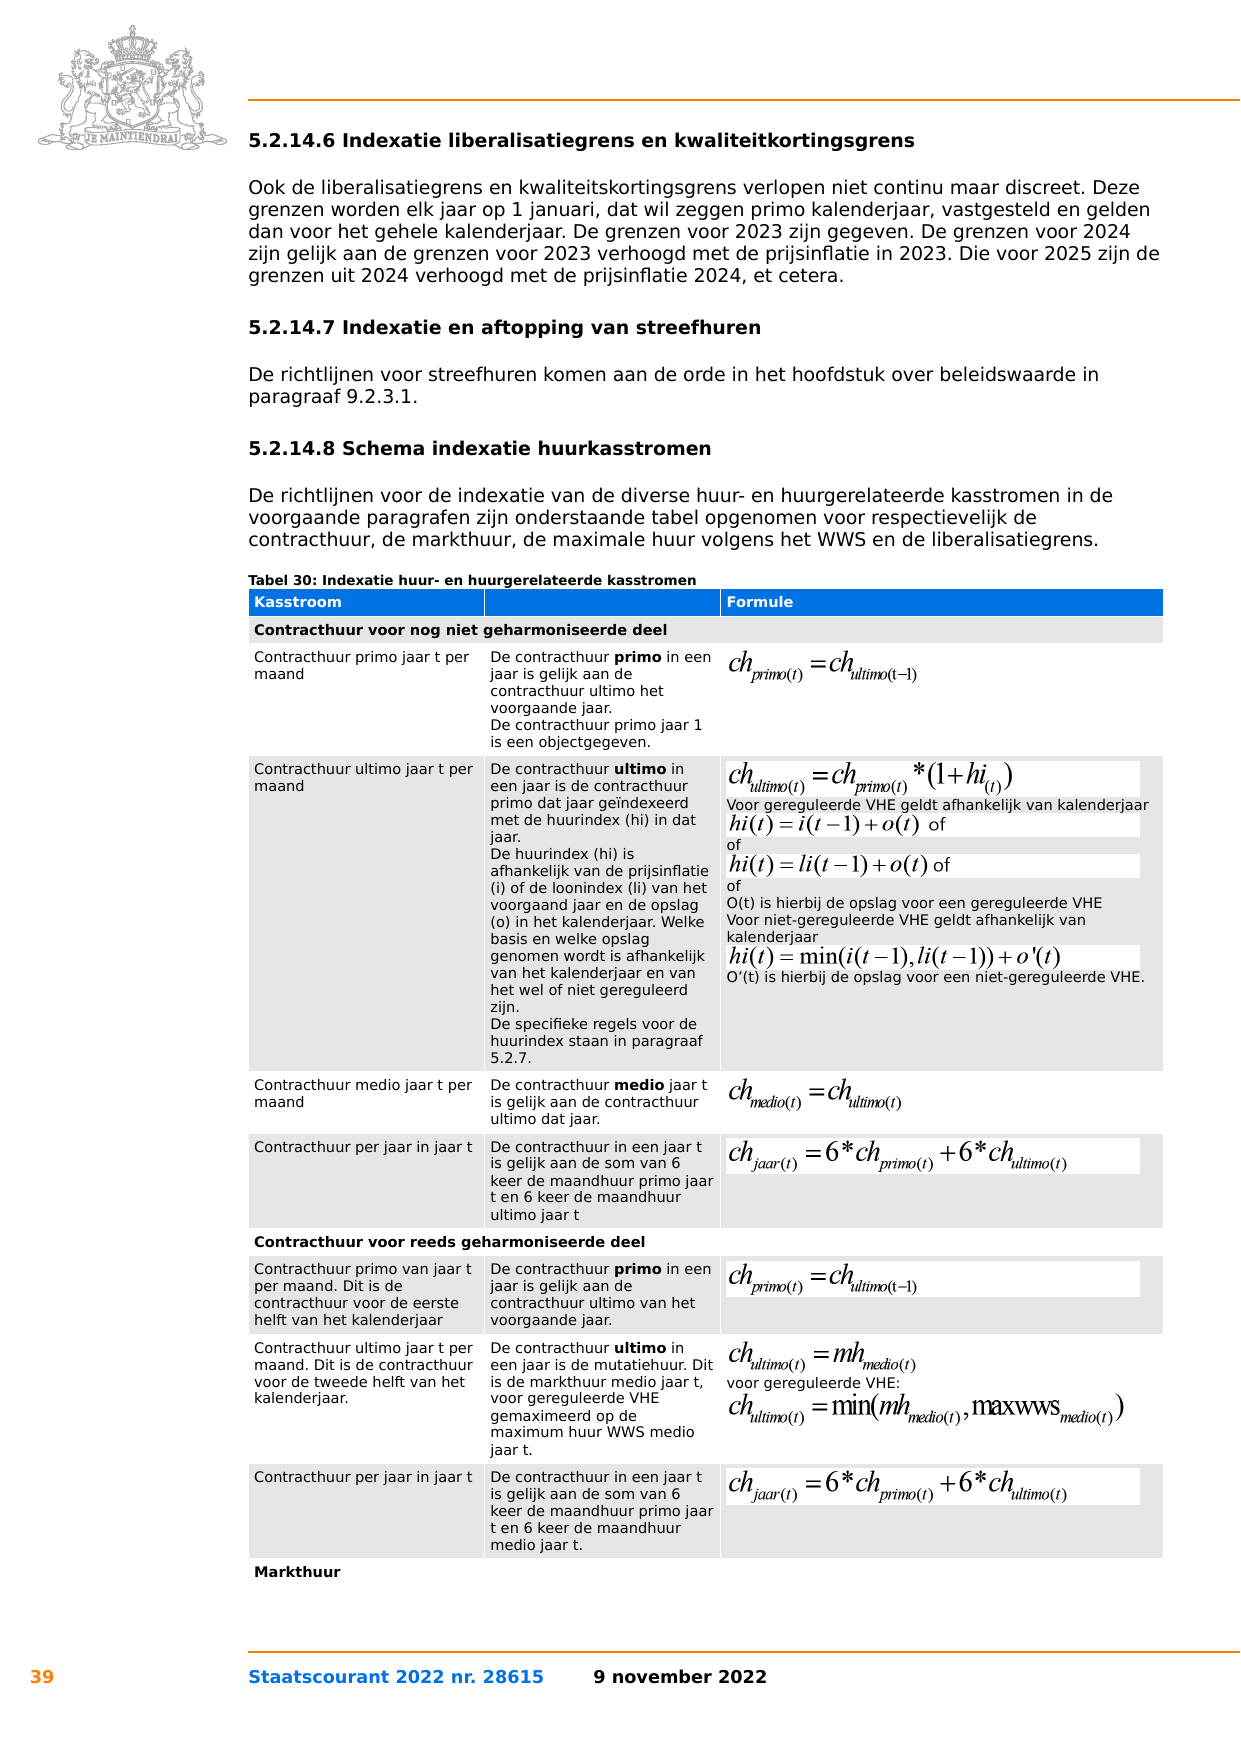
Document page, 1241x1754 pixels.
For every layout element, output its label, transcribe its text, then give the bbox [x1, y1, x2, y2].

picture [726, 1138, 1140, 1174]
table_cell [485, 589, 720, 616]
table_cell De contracthuur ultimo in een jaar is de mutatiehuur. Dit is de markthuur medio jaar t, voor gereguleerde VHE gemaximeerd op de maximum huur WWS medio jaar t. [485, 1335, 720, 1463]
table_cell Contracthuur medio jaar t per maand [249, 1073, 484, 1133]
subtitle 5.2.14.7 Indexatie en aftopping van streefhuren [248, 317, 1163, 339]
table_cell Contracthuur ultimo jaar t per maand [249, 756, 484, 1071]
picture [726, 761, 1140, 797]
table_header Tabel 30: Indexatie huur- en huurgerelateerde kasstromen [248, 573, 1163, 588]
table_cell De contracthuur in een jaar t is gelijk aan de som van 6 keer de maandhuur primo jaar t en 6 keer de maandhuur medio jaar t. [485, 1464, 720, 1558]
table_cell Contracthuur voor nog niet geharmoniseerde deel [249, 617, 1163, 643]
picture [726, 1339, 1140, 1375]
picture [726, 648, 1140, 685]
table_cell voor gereguleerde VHE: [721, 1335, 1163, 1463]
picture [38, 25, 227, 150]
table_cell De contracthuur primo in een jaar is gelijk aan de contracthuur ultimo het voorgaande jaar. De contracthuur primo jaar 1 is een objectgegeven. [485, 644, 720, 755]
table_cell De contracthuur ultimo in een jaar is de contracthuur primo dat jaar geïndexeerd met de huurindex (hi) in dat jaar. De huurindex (hi) is afhankelijk van de prijsinflatie (i) of de loonindex (li) van het voorgaand jaar en de opslag (o) in het kalenderjaar. Welke basis en welke opslag genomen wordt is afhankelijk van het kalenderjaar en van het wel of niet gereguleerd zijn. De specifieke regels voor de huurindex staan in paragraaf 5.2.7. [485, 756, 720, 1071]
text De richtlijnen voor de indexatie van de diverse huur- en huurgerelateerde kasstromen in de voorgaande paragrafen zijn onderstaande tabel opgenomen voor respectievelijk de contracthuur, de markthuur, de maximale huur volgens het WWS en de liberalisatiegrens. [248, 485, 1163, 551]
table_cell Contracthuur primo van jaar t per maand. Dit is de contracthuur voor de eerste helft van het kalenderjaar [249, 1256, 484, 1334]
table_cell Contracthuur per jaar in jaar t [249, 1464, 484, 1558]
table_cell [721, 1134, 1163, 1228]
picture [726, 1468, 1140, 1505]
text Ook de liberalisatiegrens en kwaliteitskortingsgrens verlopen niet continu maar discreet. Deze grenzen worden elk jaar op 1 januari, dat wil zeggen primo kalenderjaar, vastgesteld en gelden dan voor het gehele kalenderjaar. De grenzen voor 2023 zijn gegeven. De grenzen voor 2024 zijn gelijk aan de grenzen voor 2023 verhoogd met de prijsinflatie in 2023. Die voor 2025 zijn de grenzen uit 2024 verhoogd met de prijsinflatie 2024, et cetera. [248, 177, 1163, 287]
table_cell Kasstroom [249, 589, 484, 616]
table_cell [721, 1073, 1163, 1133]
table_cell [721, 1464, 1163, 1558]
picture [726, 854, 1140, 878]
picture [726, 1391, 1140, 1428]
text De richtlijnen voor streefhuren komen aan de orde in het hoofdstuk over beleidswaarde in paragraaf 9.2.3.1. [248, 364, 1163, 408]
table_cell Contracthuur per jaar in jaar t [249, 1134, 484, 1228]
picture [726, 1077, 1140, 1113]
table_cell Voor gereguleerde VHE geldt afhankelijk van kalenderjaar of of O(t) is hierbij de opslag voor een gereguleerde VHE Voor niet-gereguleerde VHE geldt afhankelijk van kalenderjaar O’(t) is hierbij de opslag voor een niet-gereguleerde VHE. [721, 756, 1163, 1071]
table_cell [721, 1256, 1163, 1334]
table_cell De contracthuur in een jaar t is gelijk aan de som van 6 keer de maandhuur primo jaar t en 6 keer de maandhuur ultimo jaar t [485, 1134, 720, 1228]
subtitle 5.2.14.6 Indexatie liberalisatiegrens en kwaliteitkortingsgrens [248, 130, 1163, 152]
subtitle 5.2.14.8 Schema indexatie huurkasstromen [248, 438, 1163, 460]
table_cell Formule [721, 589, 1163, 616]
table_cell Contracthuur voor reeds geharmoniseerde deel [249, 1229, 1163, 1255]
picture [726, 1261, 1140, 1297]
table_cell De contracthuur medio jaar t is gelijk aan de contracthuur ultimo dat jaar. [485, 1073, 720, 1133]
table_cell [721, 644, 1163, 755]
table_cell Contracthuur primo jaar t per maand [249, 644, 484, 755]
picture [726, 813, 1140, 837]
table_cell Contracthuur ultimo jaar t per maand. Dit is de contracthuur voor de tweede helft van het kalenderjaar. [249, 1335, 484, 1463]
picture [726, 945, 1140, 970]
table_cell De contracthuur primo in een jaar is gelijk aan de contracthuur ultimo van het voorgaande jaar. [485, 1256, 720, 1334]
table_cell Markthuur [249, 1559, 1163, 1586]
